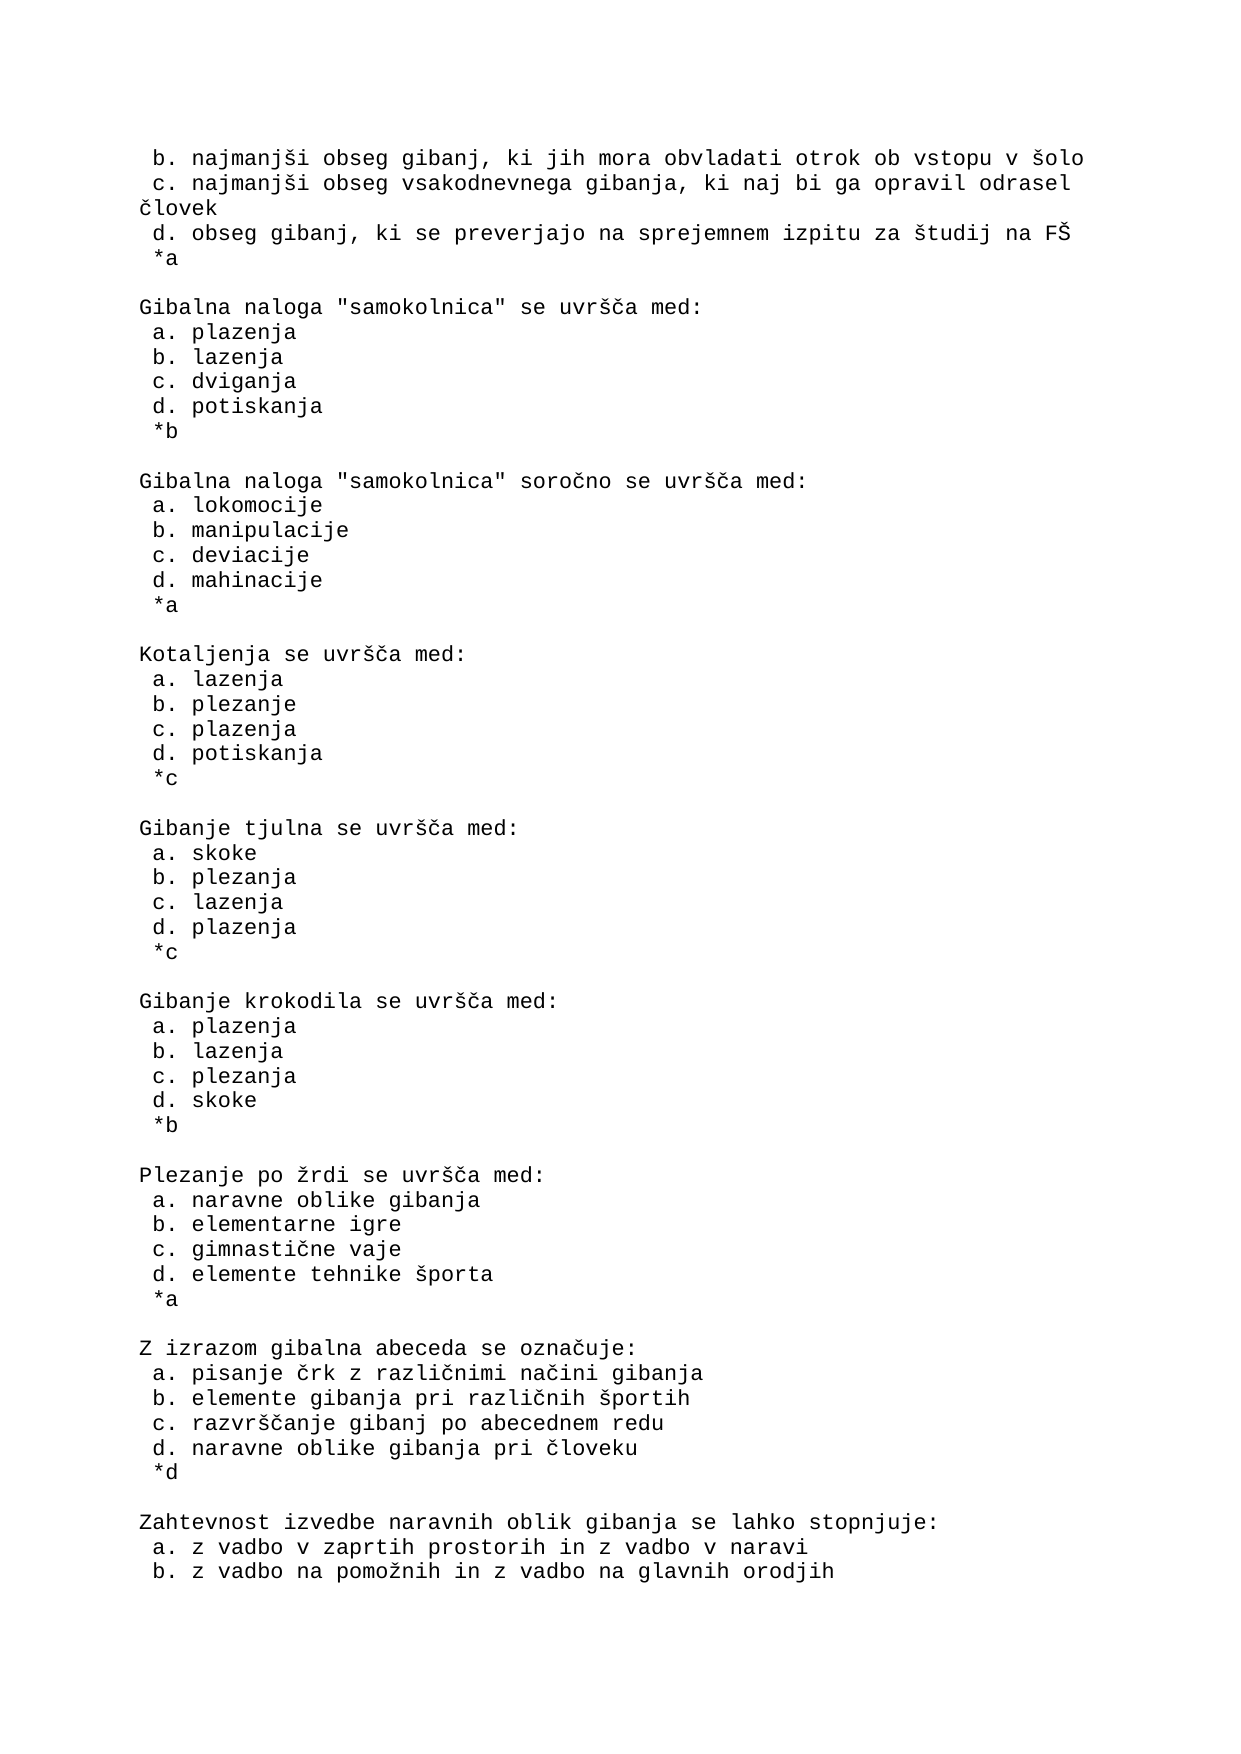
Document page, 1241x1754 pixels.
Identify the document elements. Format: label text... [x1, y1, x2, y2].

text *a [139, 1288, 1101, 1313]
text Z izrazom gibalna abeceda se označuje: [139, 1338, 1101, 1362]
text c. deviacije [139, 544, 1101, 569]
text a. pisanje črk z različnimi načini gibanja [139, 1362, 1101, 1387]
text Gibanje krokodila se uvršča med: [139, 991, 1101, 1015]
text *c [139, 941, 1101, 966]
text b. plezanja [139, 867, 1101, 891]
text d. naravne oblike gibanja pri človeku [139, 1437, 1101, 1462]
text d. elemente tehnike športa [139, 1263, 1101, 1288]
text c. razvrščanje gibanj po abecednem redu [139, 1412, 1101, 1437]
text a. skoke [139, 842, 1101, 867]
text b. manipulacije [139, 519, 1101, 544]
text d. plazenja [139, 916, 1101, 941]
text b. plezanje [139, 693, 1101, 718]
text a. naravne oblike gibanja [139, 1189, 1101, 1214]
text Kotaljenja se uvršča med: [139, 643, 1101, 668]
text Gibalna naloga "samokolnica" se uvršča med: [139, 296, 1101, 321]
text Gibanje tjulna se uvršča med: [139, 817, 1101, 842]
text b. lazenja [139, 1040, 1101, 1065]
text d. obseg gibanj, ki se preverjajo na sprejemnem izpitu za študij na FŠ [139, 222, 1101, 247]
text c. plazenja [139, 718, 1101, 743]
text b. z vadbo na pomožnih in z vadbo na glavnih orodjih [139, 1561, 1101, 1586]
text d. potiskanja [139, 396, 1101, 420]
text c. lazenja [139, 891, 1101, 916]
text *d [139, 1462, 1101, 1486]
text Gibalna naloga "samokolnica" soročno se uvršča med: [139, 470, 1101, 495]
text *b [139, 1114, 1101, 1139]
text Zahtevnost izvedbe naravnih oblik gibanja se lahko stopnjuje: [139, 1511, 1101, 1536]
text b. najmanjši obseg gibanj, ki jih mora obvladati otrok ob vstopu v šolo [139, 148, 1101, 172]
text c. gimnastične vaje [139, 1238, 1101, 1263]
text a. lazenja [139, 668, 1101, 693]
text b. elementarne igre [139, 1214, 1101, 1238]
text *a [139, 247, 1101, 272]
text a. z vadbo v zaprtih prostorih in z vadbo v naravi [139, 1536, 1101, 1561]
text b. elemente gibanja pri različnih športih [139, 1387, 1101, 1412]
text b. lazenja [139, 346, 1101, 371]
text c. najmanjši obseg vsakodnevnega gibanja, ki naj bi ga opravil odrasel človek [139, 172, 1101, 222]
text d. mahinacije [139, 569, 1101, 594]
text d. potiskanja [139, 743, 1101, 767]
text d. skoke [139, 1090, 1101, 1114]
text *c [139, 767, 1101, 792]
text Plezanje po žrdi se uvršča med: [139, 1164, 1101, 1189]
text *b [139, 420, 1101, 445]
text *a [139, 594, 1101, 619]
text a. plazenja [139, 1015, 1101, 1040]
text a. plazenja [139, 321, 1101, 346]
text c. plezanja [139, 1065, 1101, 1090]
text c. dviganja [139, 371, 1101, 396]
text a. lokomocije [139, 495, 1101, 519]
